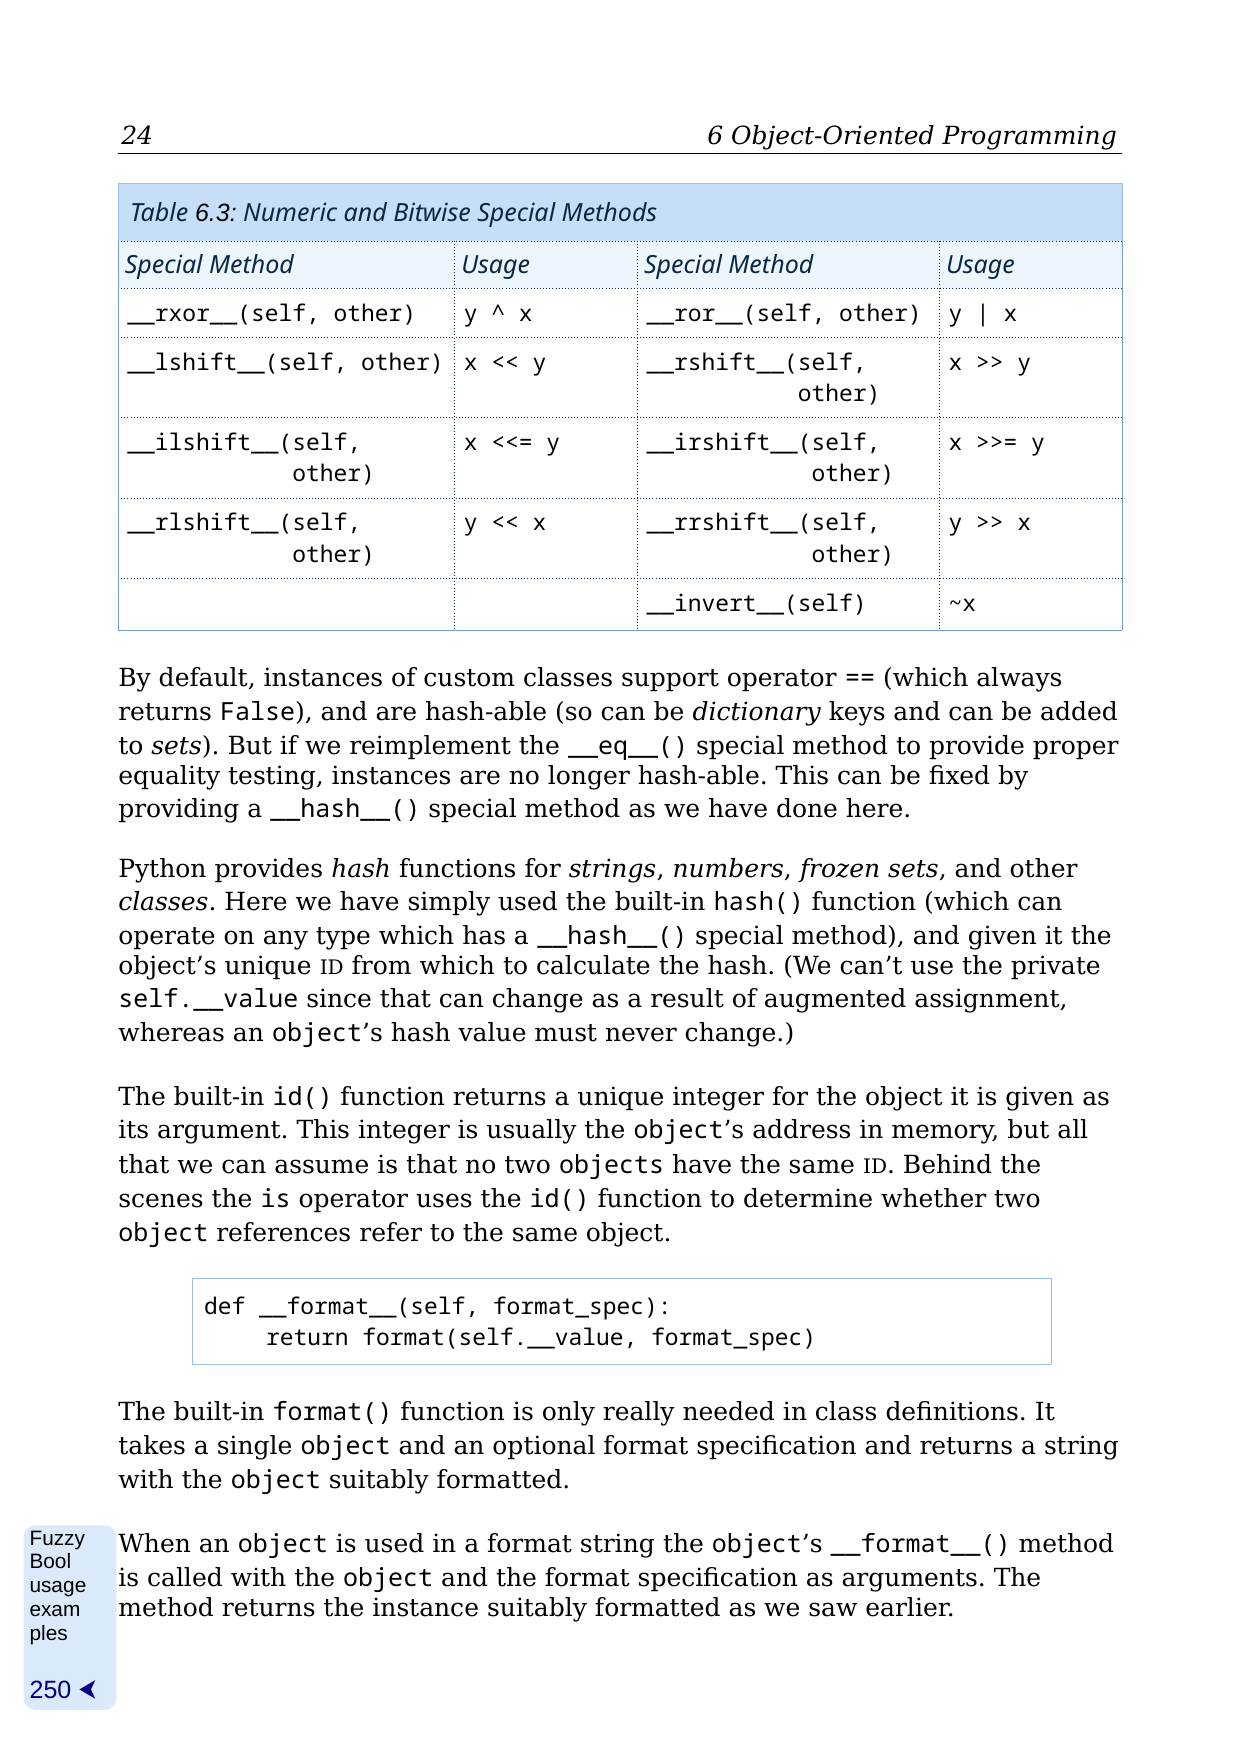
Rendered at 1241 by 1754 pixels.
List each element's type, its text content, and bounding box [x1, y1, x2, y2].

table_cell [455, 578, 637, 629]
table_cell [119, 578, 454, 629]
table_cell __invert__(self) [638, 578, 939, 629]
table_cell x >>= y [939, 417, 1122, 497]
table_cell Special Method [119, 241, 454, 288]
table_cell y << x [455, 498, 637, 578]
table_cell x <<= y [455, 417, 637, 497]
table_cell __irshift__(self, other) [638, 417, 939, 497]
text return format(self.__value, format_spec) [193, 1309, 1051, 1364]
table_cell __lshift__(self, other) [119, 337, 454, 417]
table_cell __rrshift__(self, other) [638, 498, 939, 578]
table_cell Usage [939, 241, 1122, 288]
text The built-in format() function is only really needed in class definitions. It takes a single object and an optional format specification and returns a string with the object suitably formatted. [118, 1394, 1122, 1496]
table_header Table 6.3: Numeric and Bitwise Special Methods [119, 184, 1122, 241]
table_cell ~x [939, 578, 1122, 629]
text By default, instances of custom classes support operator == (which always returns False), and are hash-able (so can be dictionary keys and can be added to sets). But if we reimplement the __eq__() special method to provide proper equality testing, instances are no longer hash-able. This can be fixed by providing a __hash__() special method as we have done here. [118, 659, 1122, 824]
table_cell __ror__(self, other) [638, 288, 939, 337]
table_cell y ^ x [455, 288, 637, 337]
table_cell y >> x [939, 498, 1122, 578]
text Python provides hash functions for strings, numbers, frozen sets, and other classes. Here we have simply used the built-in hash() function (which can operate on any type which has a __hash__() special method), and given it the object’s unique id from which to calculate the hash. (We can’t use the private self.__value since that can change as a result of augmented assignment, whereas an object’s hash value must never change.) [118, 854, 1122, 1049]
table_cell __rlshift__(self, other) [119, 498, 454, 578]
table_cell __rshift__(self, other) [638, 337, 939, 417]
table_cell x >> y [939, 337, 1122, 417]
text When an object is used in a format string the object’s __format__() method is called with the object and the format specification as arguments. The method returns the instance suitably formatted as we saw earlier. [118, 1525, 1122, 1623]
table_cell x << y [455, 337, 637, 417]
table_cell y | x [939, 288, 1122, 337]
table_cell Special Method [638, 241, 939, 288]
text The built-in id() function returns a unique integer for the object it is given as its argument. This integer is usually the object’s address in memory, but all that we can assume is that no two objects have the same id. Behind the scenes the is operator uses the id() function to determine whether two object references refer to the same object. [118, 1078, 1122, 1248]
table_cell Usage [455, 241, 637, 288]
text def __format__(self, format_spec): [193, 1279, 1051, 1309]
table_cell __ilshift__(self, other) [119, 417, 454, 497]
table_cell __rxor__(self, other) [119, 288, 454, 337]
